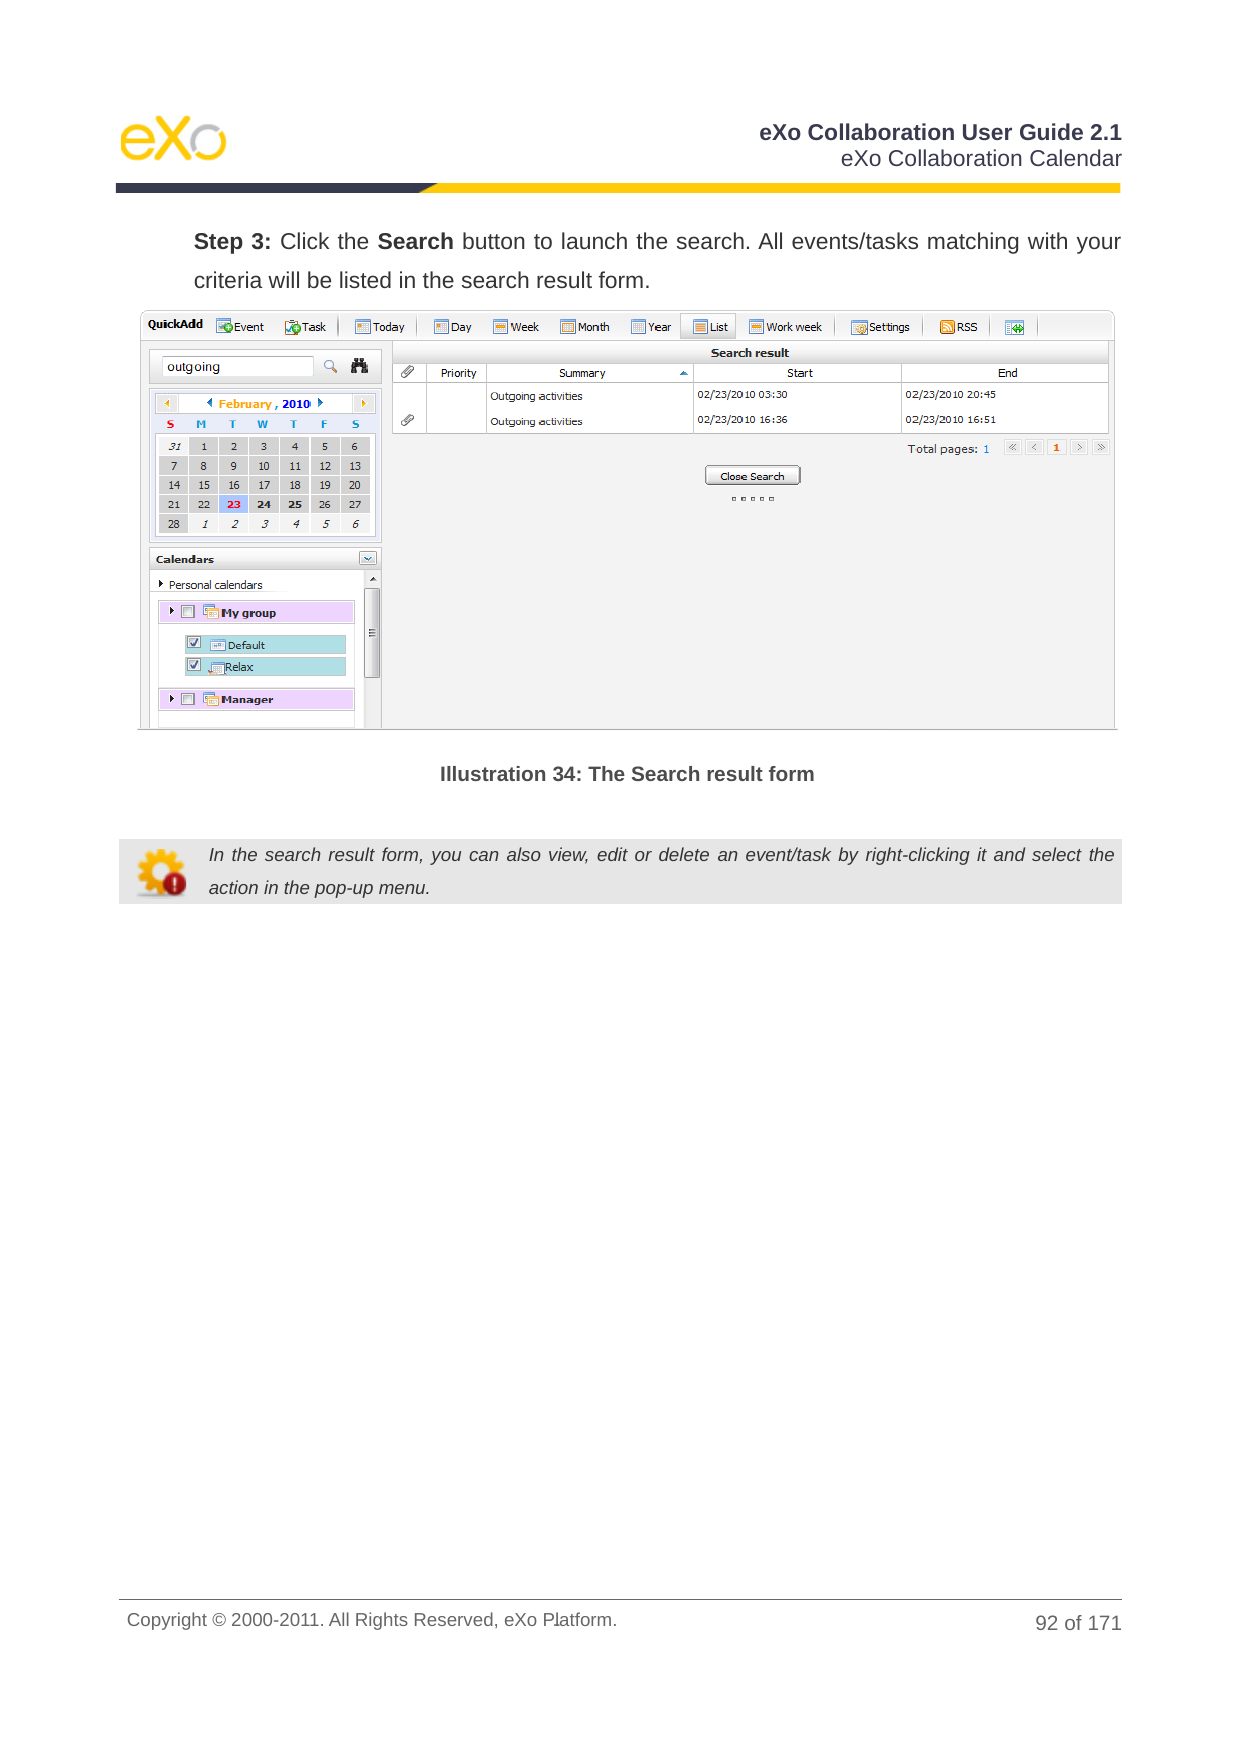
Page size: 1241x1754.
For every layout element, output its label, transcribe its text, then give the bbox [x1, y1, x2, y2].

table_header In the search result form, you can also view, edit or delete an event/task by right-clicking it and select the action in the pop-up menu. [203, 839, 1122, 904]
picture [137, 308, 1118, 731]
list Step 3: Click the Search button to launch the search. All events/tasks matching with your criteria will be listed in the search result form. [156, 228, 1122, 293]
table_header [119, 839, 203, 904]
picture [136, 849, 187, 899]
picture [120, 115, 227, 161]
picture [115, 183, 1121, 193]
list Illustration 34: The Search result form [127, 731, 1128, 786]
